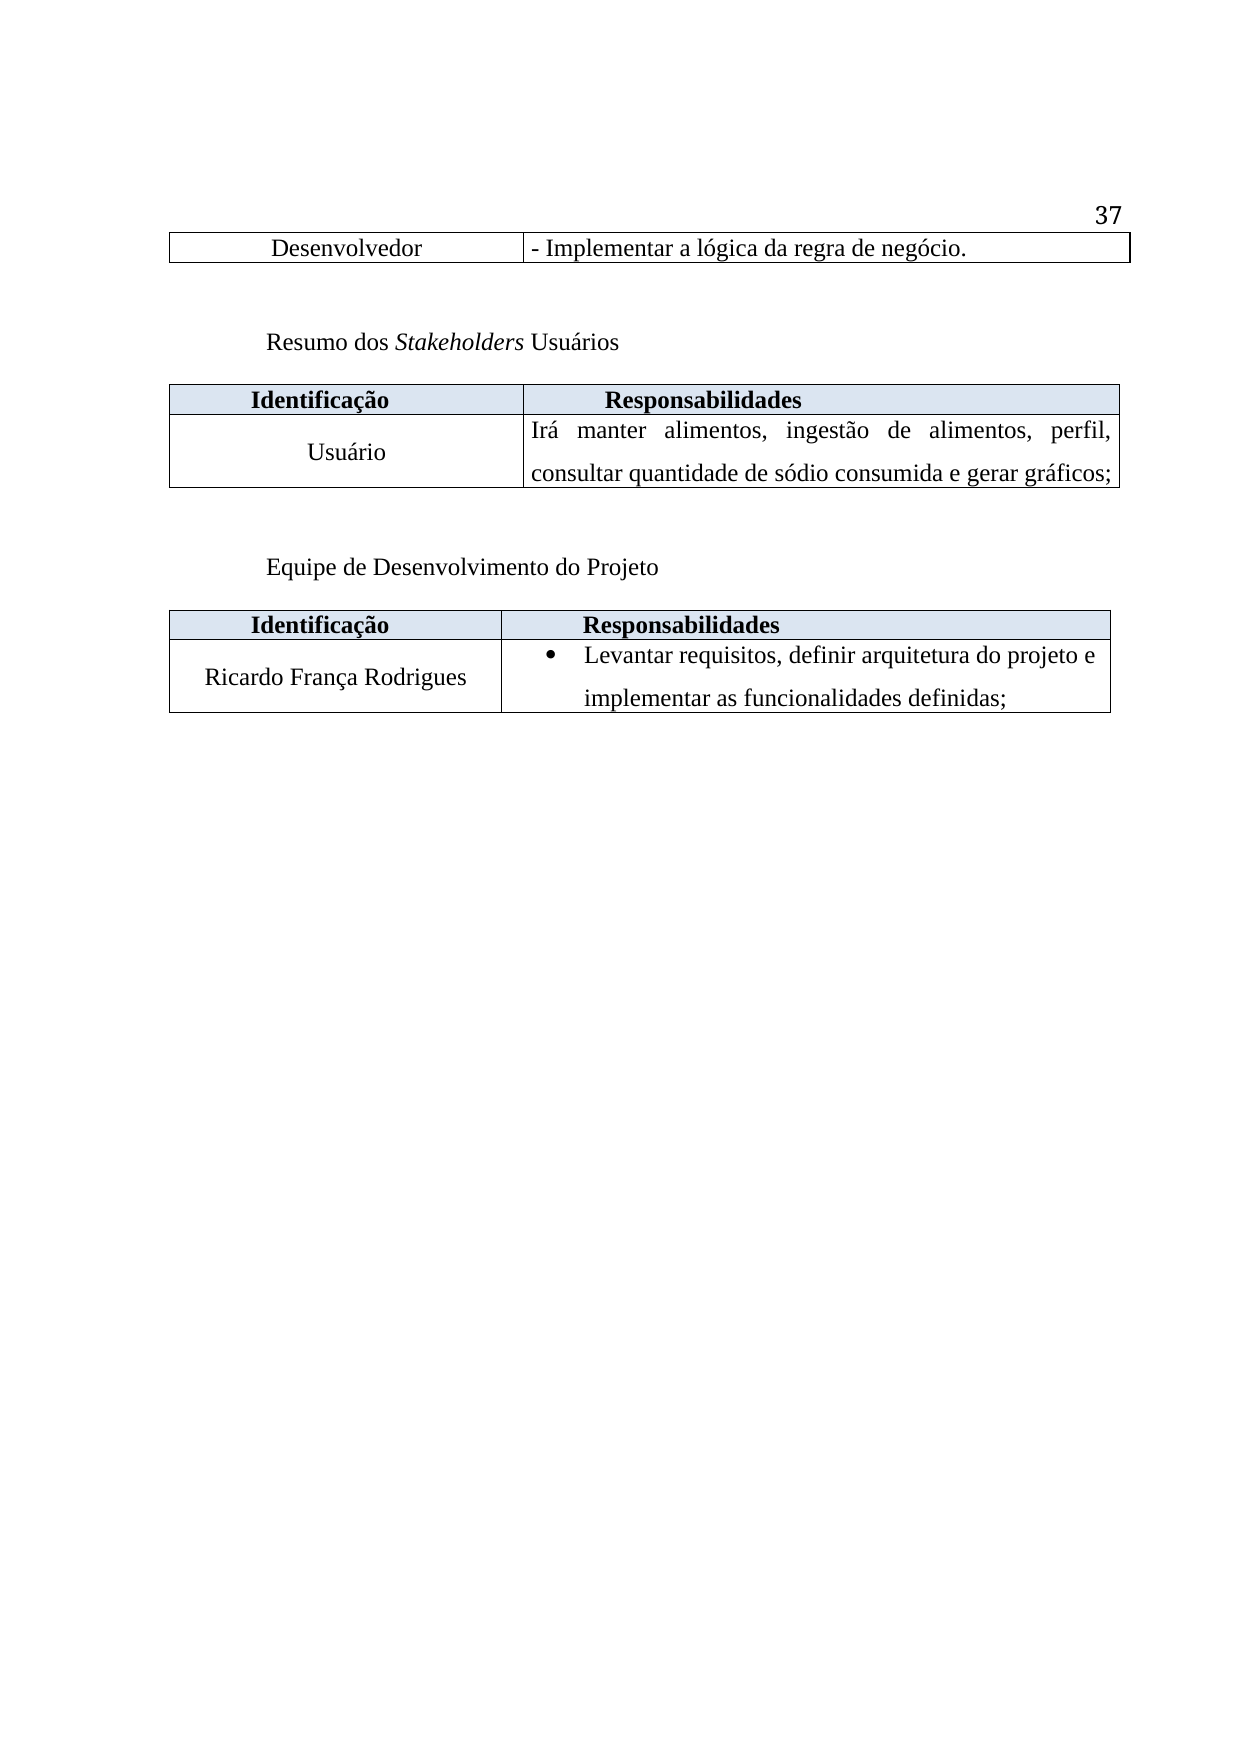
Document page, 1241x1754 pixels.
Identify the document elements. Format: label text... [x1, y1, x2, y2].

text Resumo dos Stakeholders Usuários [177, 327, 1122, 356]
table_header Identificação [170, 611, 501, 639]
table_cell Levantar requisitos, definir arquitetura do projeto e implementar as funcionalidades definidas; [502, 640, 1110, 712]
table_header Responsabilidades [502, 611, 1110, 639]
table_cell Usuário [170, 415, 523, 487]
table_cell Ricardo França Rodrigues [170, 640, 501, 712]
table_cell - Implementar a lógica da regra de negócio. [524, 233, 1129, 262]
table_cell Irá manter alimentos, ingestão de alimentos, perfil, consultar quantidade de sódio consumida e gerar gráficos; [524, 415, 1119, 487]
table_cell Desenvolvedor [170, 233, 523, 262]
table_header Identificação [170, 385, 523, 414]
table_header Responsabilidades [524, 385, 1119, 414]
text Equipe de Desenvolvimento do Projeto [177, 552, 1122, 581]
